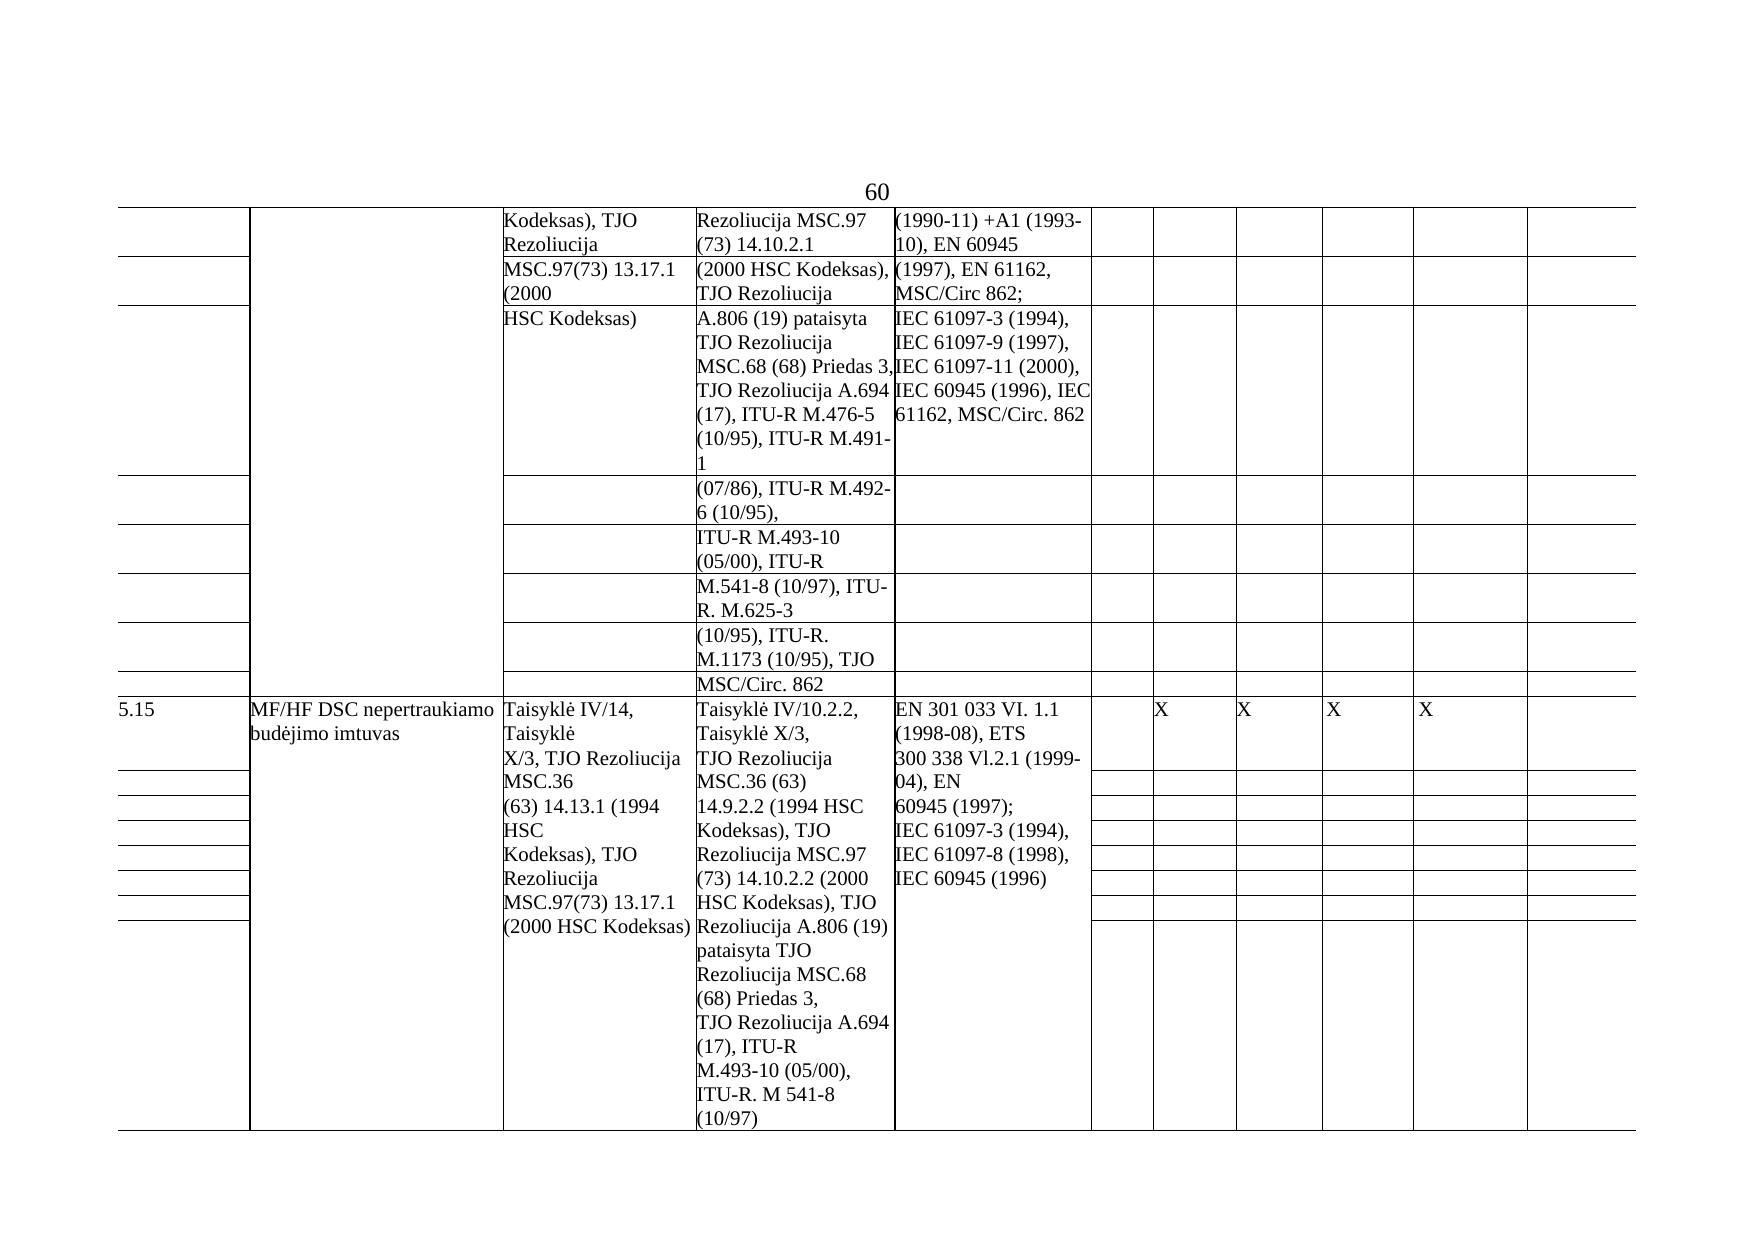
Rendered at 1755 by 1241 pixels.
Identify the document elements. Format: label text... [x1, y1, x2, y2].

table_cell [1528, 796, 1636, 820]
table_cell [1528, 697, 1636, 769]
table_cell [1154, 476, 1236, 524]
table_cell [118, 921, 249, 1130]
table_cell [1154, 574, 1236, 622]
table_cell [1237, 257, 1322, 305]
table_cell [1323, 574, 1413, 622]
table_cell [1154, 257, 1236, 305]
table_cell [118, 208, 249, 256]
table_cell [1323, 623, 1413, 671]
table_cell Kodeksas), TJO Rezoliucija [504, 208, 696, 256]
table_cell [1154, 623, 1236, 671]
table_cell [1323, 921, 1413, 1130]
table_cell [1528, 672, 1636, 696]
table_cell [1092, 821, 1153, 845]
table_cell [1414, 306, 1527, 474]
table_cell [1414, 871, 1527, 895]
table_cell [118, 821, 249, 845]
table_cell [1528, 846, 1636, 870]
table_cell [1092, 921, 1153, 1130]
table_cell [1092, 476, 1153, 524]
table_cell [896, 476, 1091, 524]
table_cell [1323, 672, 1413, 696]
table_cell [1092, 623, 1153, 671]
table_cell [1237, 208, 1322, 256]
table_cell (2000 HSC Kodeksas), TJO Rezoliucija [697, 257, 894, 305]
table_cell [896, 623, 1091, 671]
table_cell [1154, 208, 1236, 256]
table_cell [1323, 796, 1413, 820]
table_cell [1323, 525, 1413, 573]
table_cell (1990-11) +A1 (1993-10), EN 60945 [896, 208, 1091, 256]
table_cell [1154, 306, 1236, 474]
table_cell [1323, 871, 1413, 895]
table_cell [504, 525, 696, 573]
table_cell [1323, 306, 1413, 474]
table_cell [1528, 476, 1636, 524]
table_cell ITU-R M.493-10 (05/00), ITU-R [697, 525, 894, 573]
table_cell X [1237, 697, 1322, 769]
table_cell (07/86), ITU-R M.492-6 (10/95), [697, 476, 894, 524]
table_cell [1092, 871, 1153, 895]
table_cell Rezoliucija MSC.97 (73) 14.10.2.1 [697, 208, 894, 256]
table_cell [1237, 672, 1322, 696]
table_cell [1528, 771, 1636, 794]
table_cell [1154, 846, 1236, 870]
table_cell [1414, 796, 1527, 820]
table_cell [1323, 208, 1413, 256]
table_cell 5.15 [118, 697, 249, 769]
table_cell [1092, 771, 1153, 794]
table_cell [1154, 821, 1236, 845]
table_cell [118, 525, 249, 573]
table_cell [1237, 871, 1322, 895]
table_cell [1414, 476, 1527, 524]
table_cell [1414, 896, 1527, 920]
table_cell [1528, 574, 1636, 622]
table_cell [1528, 921, 1636, 1130]
table_cell [1092, 697, 1153, 769]
table_cell [1414, 771, 1527, 794]
table_cell [1154, 896, 1236, 920]
table_cell [1092, 257, 1153, 305]
table_cell [1237, 796, 1322, 820]
table_cell [1414, 623, 1527, 671]
table_cell [896, 574, 1091, 622]
table_cell [1323, 846, 1413, 870]
table_cell [1092, 846, 1153, 870]
table_cell [1092, 306, 1153, 474]
table_cell HSC Kodeksas) [504, 306, 696, 474]
table_cell [118, 574, 249, 622]
table_cell [1237, 771, 1322, 794]
table_cell [1323, 896, 1413, 920]
table_cell [118, 306, 249, 474]
table_cell [1092, 525, 1153, 573]
table_cell [1154, 921, 1236, 1130]
table_cell [896, 672, 1091, 696]
table_cell [1323, 257, 1413, 305]
table_cell [1092, 896, 1153, 920]
table_cell A.806 (19) pataisyta TJO Rezoliucija MSC.68 (68) Priedas 3, TJO Rezoliucija A.694 (17), ITU-R M.476-5 (10/95), ITU-R M.491-1 [697, 306, 894, 474]
table_cell [1092, 796, 1153, 820]
table_cell [1414, 672, 1527, 696]
table_cell [118, 846, 249, 870]
table_cell [1528, 623, 1636, 671]
table_cell MF/HF DSC nepertraukiamo budėjimo imtuvas [251, 697, 503, 1130]
table_cell EN 301 033 VI. 1.1 (1998-08), ETS 300 338 Vl.2.1 (1999-04), EN 60945 (1997); IEC 61097-3 (1994), IEC 61097-8 (1998), IEC 60945 (1996) [896, 697, 1091, 1130]
table_cell Taisyklė IV/10.2.2, Taisyklė X/3, TJO Rezoliucija MSC.36 (63) 14.9.2.2 (1994 HSC Kodeksas), TJO Rezoliucija MSC.97 (73) 14.10.2.2 (2000 HSC Kodeksas), TJO Rezoliucija A.806 (19) pataisyta TJO Rezoliucija MSC.68 (68) Priedas 3, TJO Rezoliucija A.694 (17), ITU-R M.493-10 (05/00), ITU-R. M 541-8 (10/97) [697, 697, 894, 1130]
table_cell [1414, 574, 1527, 622]
table_cell [1237, 896, 1322, 920]
table_cell [118, 623, 249, 671]
table_cell MSC/Circ. 862 [697, 672, 894, 696]
table_cell [1414, 208, 1527, 256]
table_cell [1154, 871, 1236, 895]
table_cell [1237, 525, 1322, 573]
table_cell [1092, 672, 1153, 696]
table_cell [896, 525, 1091, 573]
table_cell [1414, 921, 1527, 1130]
table_cell X [1154, 697, 1236, 769]
table_cell [1237, 623, 1322, 671]
table_cell Taisyklė IV/14, Taisyklė X/3, TJO Rezoliucija MSC.36 (63) 14.13.1 (1994 HSC Kodeksas), TJO Rezoliucija MSC.97(73) 13.17.1 (2000 HSC Kodeksas) [504, 697, 696, 1130]
table_cell MSC.97(73) 13.17.1 (2000 [504, 257, 696, 305]
table_cell [1237, 821, 1322, 845]
table_cell IEC 61097-3 (1994), IEC 61097-9 (1997), IEC 61097-11 (2000), IEC 60945 (1996), IEC 61162, MSC/Circ. 862 [896, 306, 1091, 474]
table_cell [118, 871, 249, 895]
table_cell [1414, 821, 1527, 845]
table_cell [1528, 257, 1636, 305]
table_cell X [1323, 697, 1413, 769]
table_cell [1414, 257, 1527, 305]
table_cell [1528, 896, 1636, 920]
table_cell [1323, 821, 1413, 845]
table_cell [1528, 525, 1636, 573]
table_cell [251, 208, 503, 696]
table_cell [1237, 846, 1322, 870]
table_cell [1154, 525, 1236, 573]
table_cell (1997), EN 61162, MSC/Circ 862; [896, 257, 1091, 305]
table_cell [118, 896, 249, 920]
table_cell [1237, 306, 1322, 474]
table_cell [1154, 771, 1236, 794]
table_cell [1092, 574, 1153, 622]
table_cell [1528, 871, 1636, 895]
table_cell [1154, 672, 1236, 696]
table_cell [504, 623, 696, 671]
table_cell [118, 672, 249, 696]
table_cell X [1414, 697, 1527, 769]
table_cell [1528, 306, 1636, 474]
table_cell [118, 771, 249, 794]
table_cell [118, 257, 249, 305]
table_cell [118, 476, 249, 524]
table_cell [1414, 846, 1527, 870]
table_cell [1528, 208, 1636, 256]
table_cell [504, 574, 696, 622]
table_cell [504, 476, 696, 524]
table_cell [1092, 208, 1153, 256]
table_cell [1154, 796, 1236, 820]
table_cell [1323, 476, 1413, 524]
table_cell [504, 672, 696, 696]
table_cell [1237, 574, 1322, 622]
table_cell [1237, 476, 1322, 524]
table_cell [1414, 525, 1527, 573]
table_cell M.541-8 (10/97), ITU-R. M.625-3 [697, 574, 894, 622]
table_cell [118, 796, 249, 820]
table_cell [1323, 771, 1413, 794]
table_cell (10/95), ITU-R. M.1173 (10/95), TJO [697, 623, 894, 671]
table_cell [1237, 921, 1322, 1130]
table_cell [1528, 821, 1636, 845]
